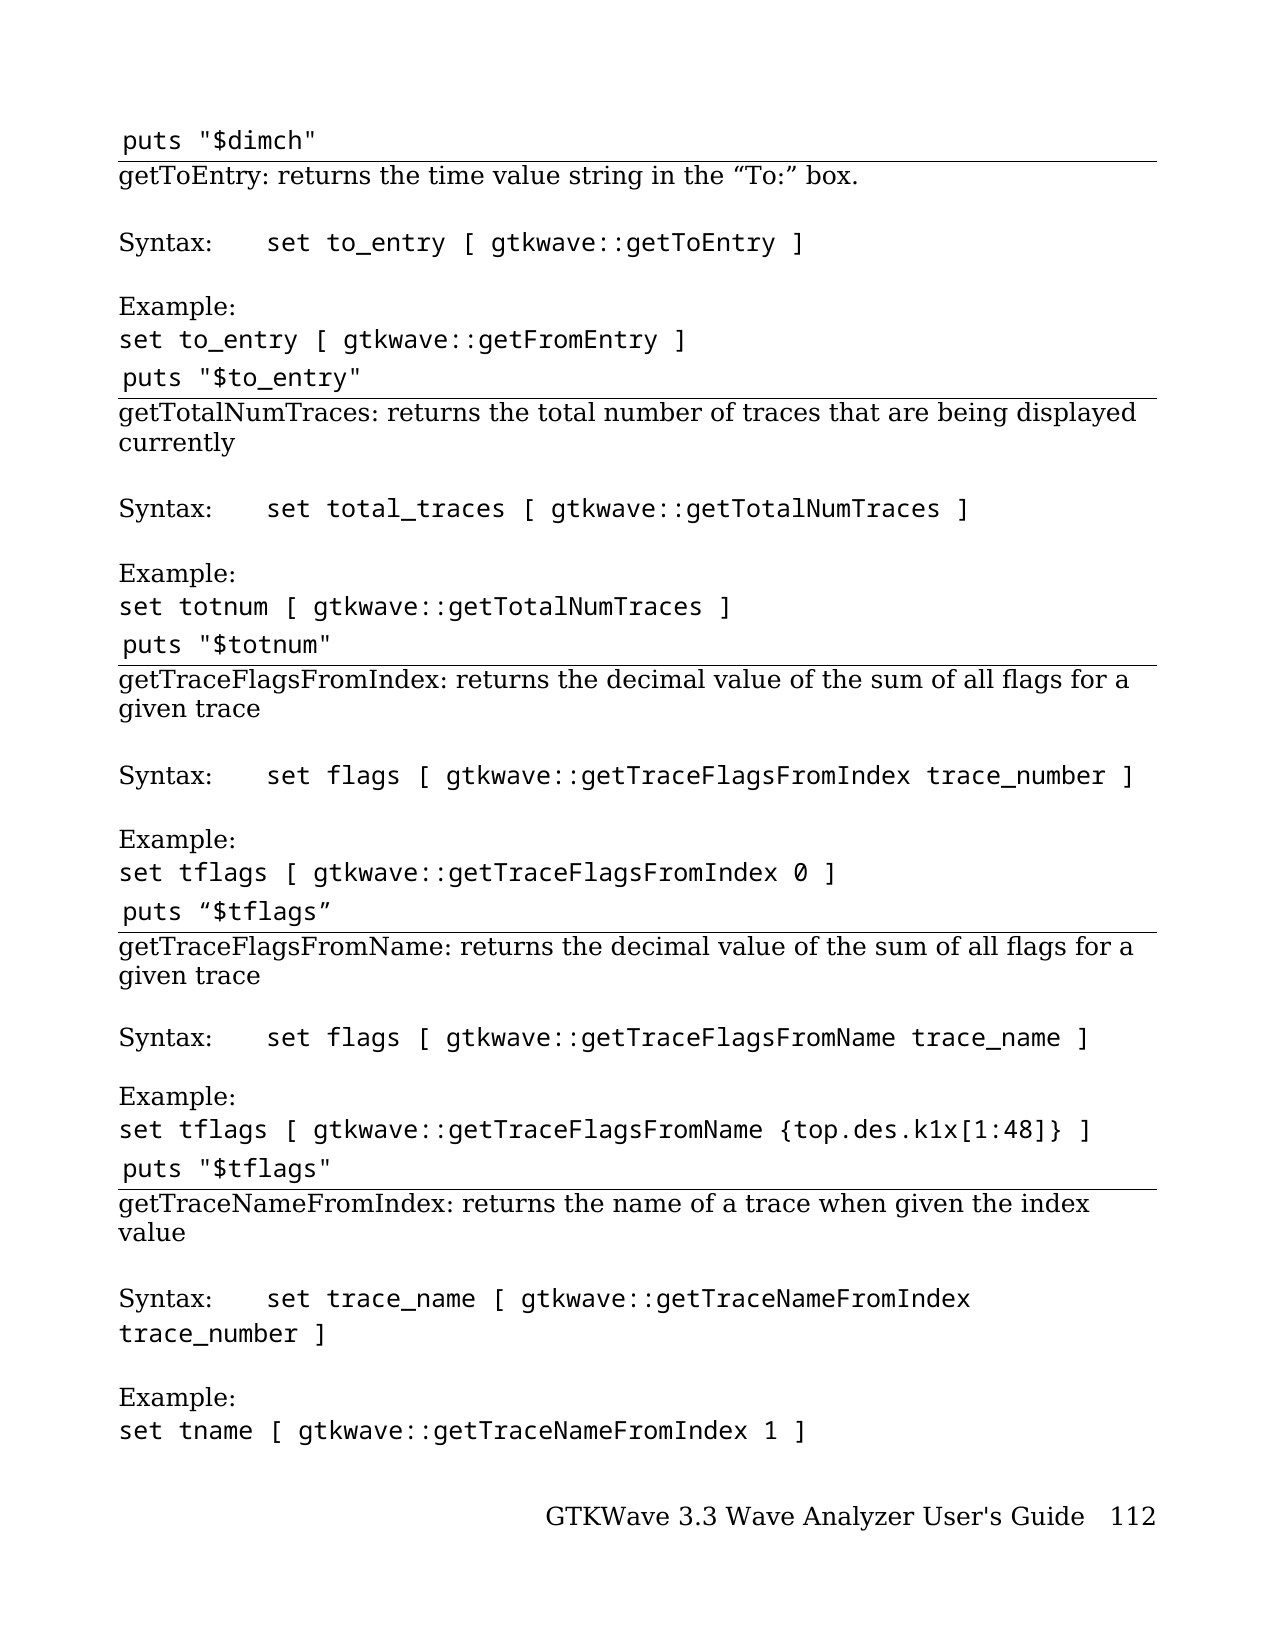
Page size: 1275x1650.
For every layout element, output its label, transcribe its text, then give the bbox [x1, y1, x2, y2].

text puts "$tflags" [118, 1146, 1157, 1189]
text Example: [118, 826, 1157, 855]
text set tname [ gtkwave::getTraceNameFromIndex 1 ] [118, 1412, 1157, 1447]
text Example: [118, 559, 1157, 588]
text set tflags [ gtkwave::getTraceFlagsFromIndex 0 ] [118, 855, 1157, 889]
text getToEntry: returns the time value string in the “To:” box. [118, 162, 1157, 190]
text puts "$totnum" [118, 622, 1157, 665]
text Syntax: set trace_name [ gtkwave::getTraceNameFromIndex trace_number ] [118, 1281, 1157, 1349]
text puts "$to_entry" [118, 356, 1157, 398]
text set to_entry [ gtkwave::getFromEntry ] [118, 322, 1157, 356]
text Syntax: set flags [ gtkwave::getTraceFlagsFromIndex trace_number ] [118, 758, 1157, 792]
text getTraceFlagsFromIndex: returns the decimal value of the sum of all flags for a given trace [118, 666, 1157, 723]
text Example: [118, 292, 1157, 322]
text set totnum [ gtkwave::getTotalNumTraces ] [118, 588, 1157, 622]
text puts “$tflags” [118, 889, 1157, 932]
text Syntax: set total_traces [ gtkwave::getTotalNumTraces ] [118, 491, 1157, 525]
text puts "$dimch" [118, 118, 1157, 161]
text getTraceNameFromIndex: returns the name of a trace when given the index value [118, 1190, 1157, 1247]
text Syntax: set flags [ gtkwave::getTraceFlagsFromName trace_name ] [118, 1019, 1157, 1053]
text Example: [118, 1383, 1157, 1412]
text getTotalNumTraces: returns the total number of traces that are being displayed currently [118, 399, 1157, 457]
text getTraceFlagsFromName: returns the decimal value of the sum of all flags for a given trace [118, 933, 1157, 990]
text Syntax: set to_entry [ gtkwave::getToEntry ] [118, 224, 1157, 258]
text Example: [118, 1083, 1157, 1112]
text set tflags [ gtkwave::getTraceFlagsFromName {top.des.k1x[1:48]} ] [118, 1112, 1157, 1146]
